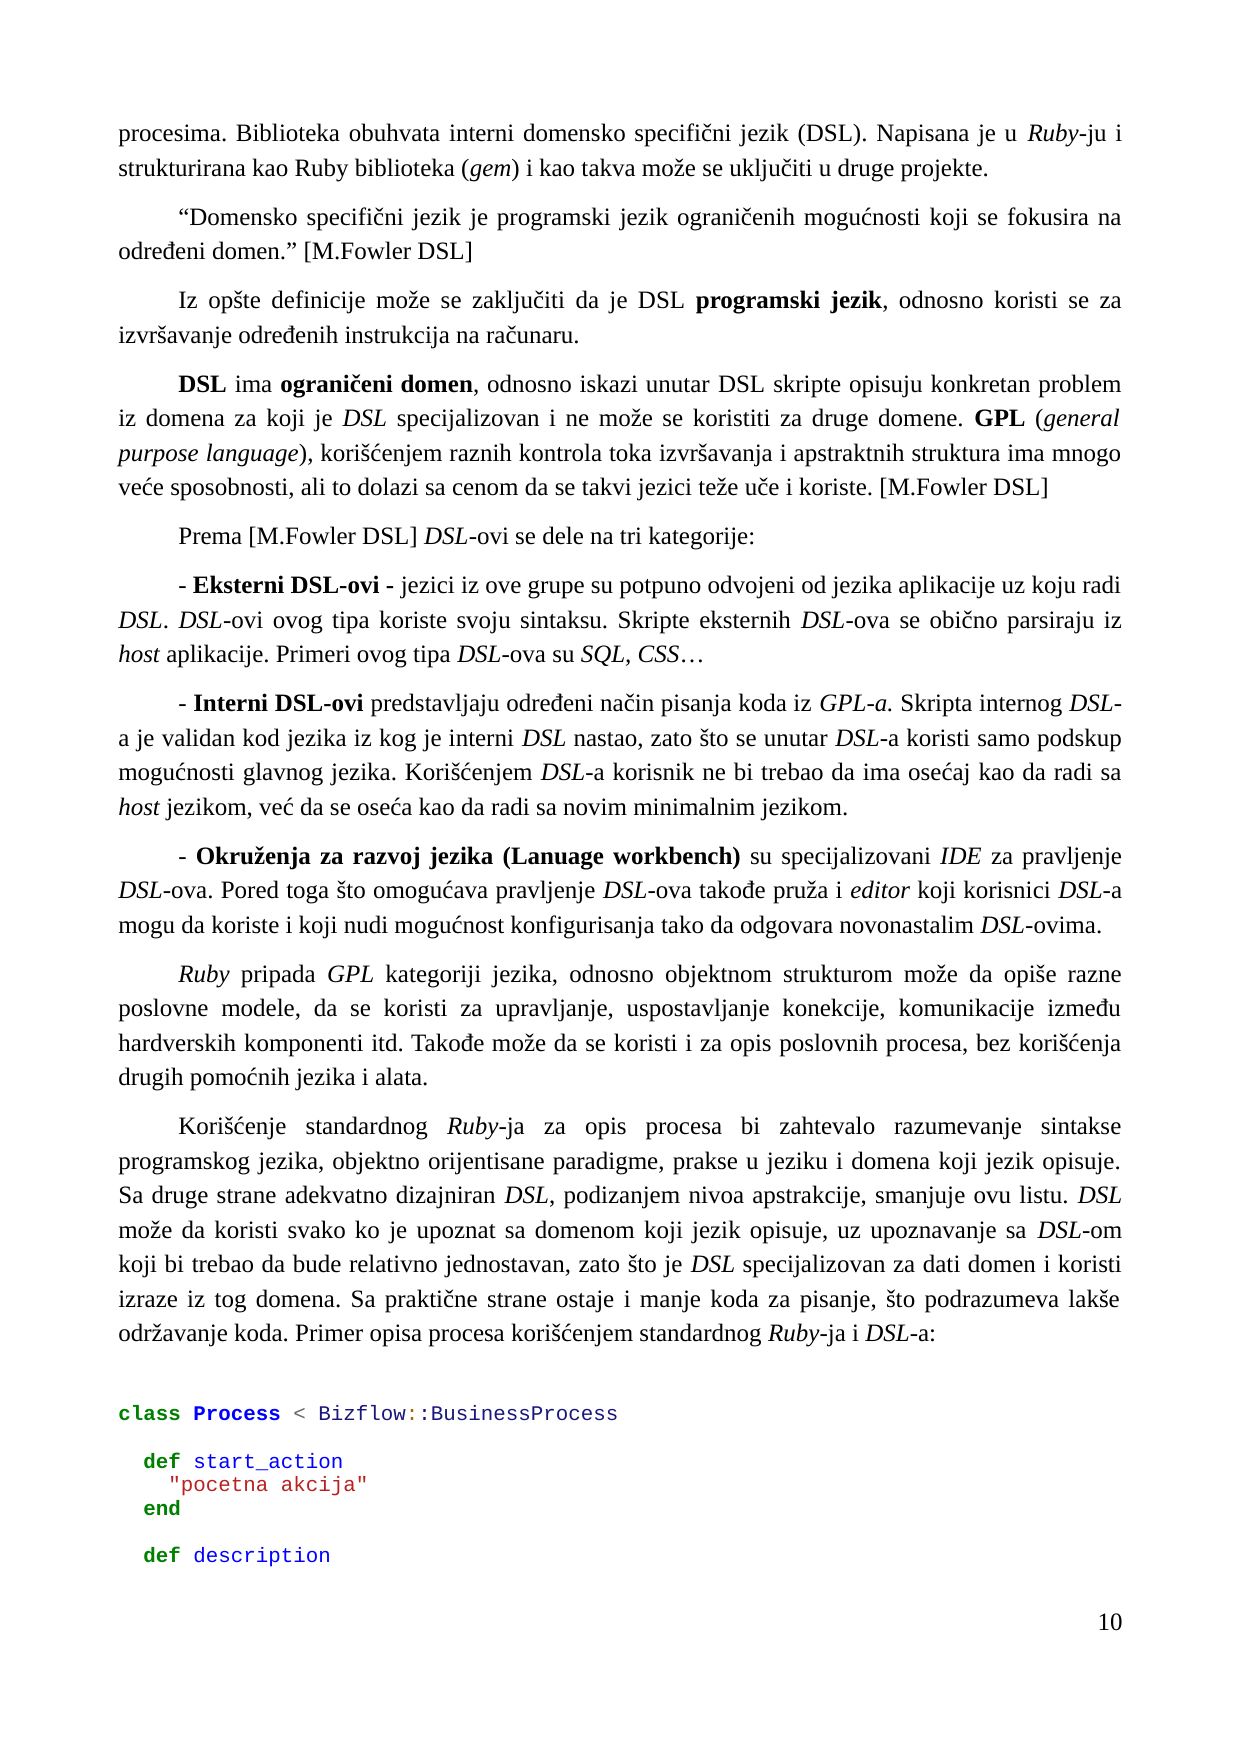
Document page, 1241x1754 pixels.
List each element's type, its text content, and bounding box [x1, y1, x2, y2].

text - Interni DSL-ovi predstavljaju određeni način pisanja koda iz GPL-a. Skripta internog DSL-a je validan kod jezika iz kog je interni DSL nastao, zato što se unutar DSL-a koristi samo podskup mogućnosti glavnog jezika. Korišćenjem DSL-a korisnik ne bi trebao da ima osećaj kao da radi sa host jezikom, već da se oseća kao da radi sa novim minimalnim jezikom. [118, 688, 1122, 821]
text - Eksterni DSL-ovi - jezici iz ove grupe su potpuno odvojeni od jezika aplikacije uz koju radi DSL. DSL-ovi ovog tipa koriste svoju sintaksu. Skripte eksternih DSL-ova se obično parsiraju iz host aplikacije. Primeri ovog tipa DSL-ova su SQL, CSS… [118, 570, 1122, 668]
text Ruby pripada GPL kategoriji jezika, odnosno objektnom strukturom može da opiše razne poslovne modele, da se koristi za upravljanje, uspostavljanje konekcije, komunikacije između hardverskih komponenti itd. Takođe može da se koristi i za opis poslovnih procesa, bez korišćenja drugih pomoćnih jezika i alata. [118, 959, 1122, 1091]
text Iz opšte definicije može se zaključiti da je DSL programski jezik, odnosno koristi se za izvršavanje određenih instrukcija na računaru. [118, 285, 1122, 348]
text “Domensko specifični jezik je programski jezik ograničenih mogućnosti koji se fokusira na određeni domen.” [M.Fowler DSL] [118, 202, 1122, 265]
text "pocetna akcija" [118, 1474, 1122, 1498]
text DSL ima ograničeni domen, odnosno iskazi unutar DSL skripte opisuju konkretan problem iz domena za koji je DSL specijalizovan i ne može se koristiti za druge domene. GPL (general purpose language), korišćenjem raznih kontrola toka izvršavanja i apstraktnih struktura ima mnogo veće sposobnosti, ali to dolazi sa cenom da se takvi jezici teže uče i koriste. [M.Fowler DSL] [118, 369, 1122, 501]
text def start_action [118, 1451, 1122, 1474]
text class Process < Bizflow::BusinessProcess [118, 1403, 1122, 1427]
text - Okruženja za razvoj jezika (Lanuage workbench) su specijalizovani IDE za pravljenje DSL-ova. Pored toga što omogućava pravljenje DSL-ova takođe pruža i editor koji korisnici DSL-a mogu da koriste i koji nudi mogućnost konfigurisanja tako da odgovara novonastalim DSL-ovima. [118, 841, 1122, 938]
text Prema [M.Fowler DSL] DSL-ovi se dele na tri kategorije: [118, 521, 1122, 550]
text Korišćenje standardnog Ruby-ja za opis procesa bi zahtevalo razumevanje sintakse programskog jezika, objektno orijentisane paradigme, prakse u jeziku i domena koji jezik opisuje. Sa druge strane adekvatno dizajniran DSL, podizanjem nivoa apstrakcije, smanjuje ovu listu. DSL može da koristi svako ko je upoznat sa domenom koji jezik opisuje, uz upoznavanje sa DSL-om koji bi trebao da bude relativno jednostavan, zato što je DSL specijalizovan za dati domen i koristi izraze iz tog domena. Sa praktične strane ostaje i manje koda za pisanje, što podrazumeva lakše održavanje koda. Primer opisa procesa korišćenjem standardnog Ruby-ja i DSL-a: [118, 1111, 1122, 1347]
text procesima. Biblioteka obuhvata interni domensko specifični jezik (DSL). Napisana je u Ruby-ju i strukturirana kao Ruby biblioteka (gem) i kao takva može se uključiti u druge projekte. [118, 118, 1122, 181]
text def description [118, 1545, 1122, 1569]
text end [118, 1498, 1122, 1522]
